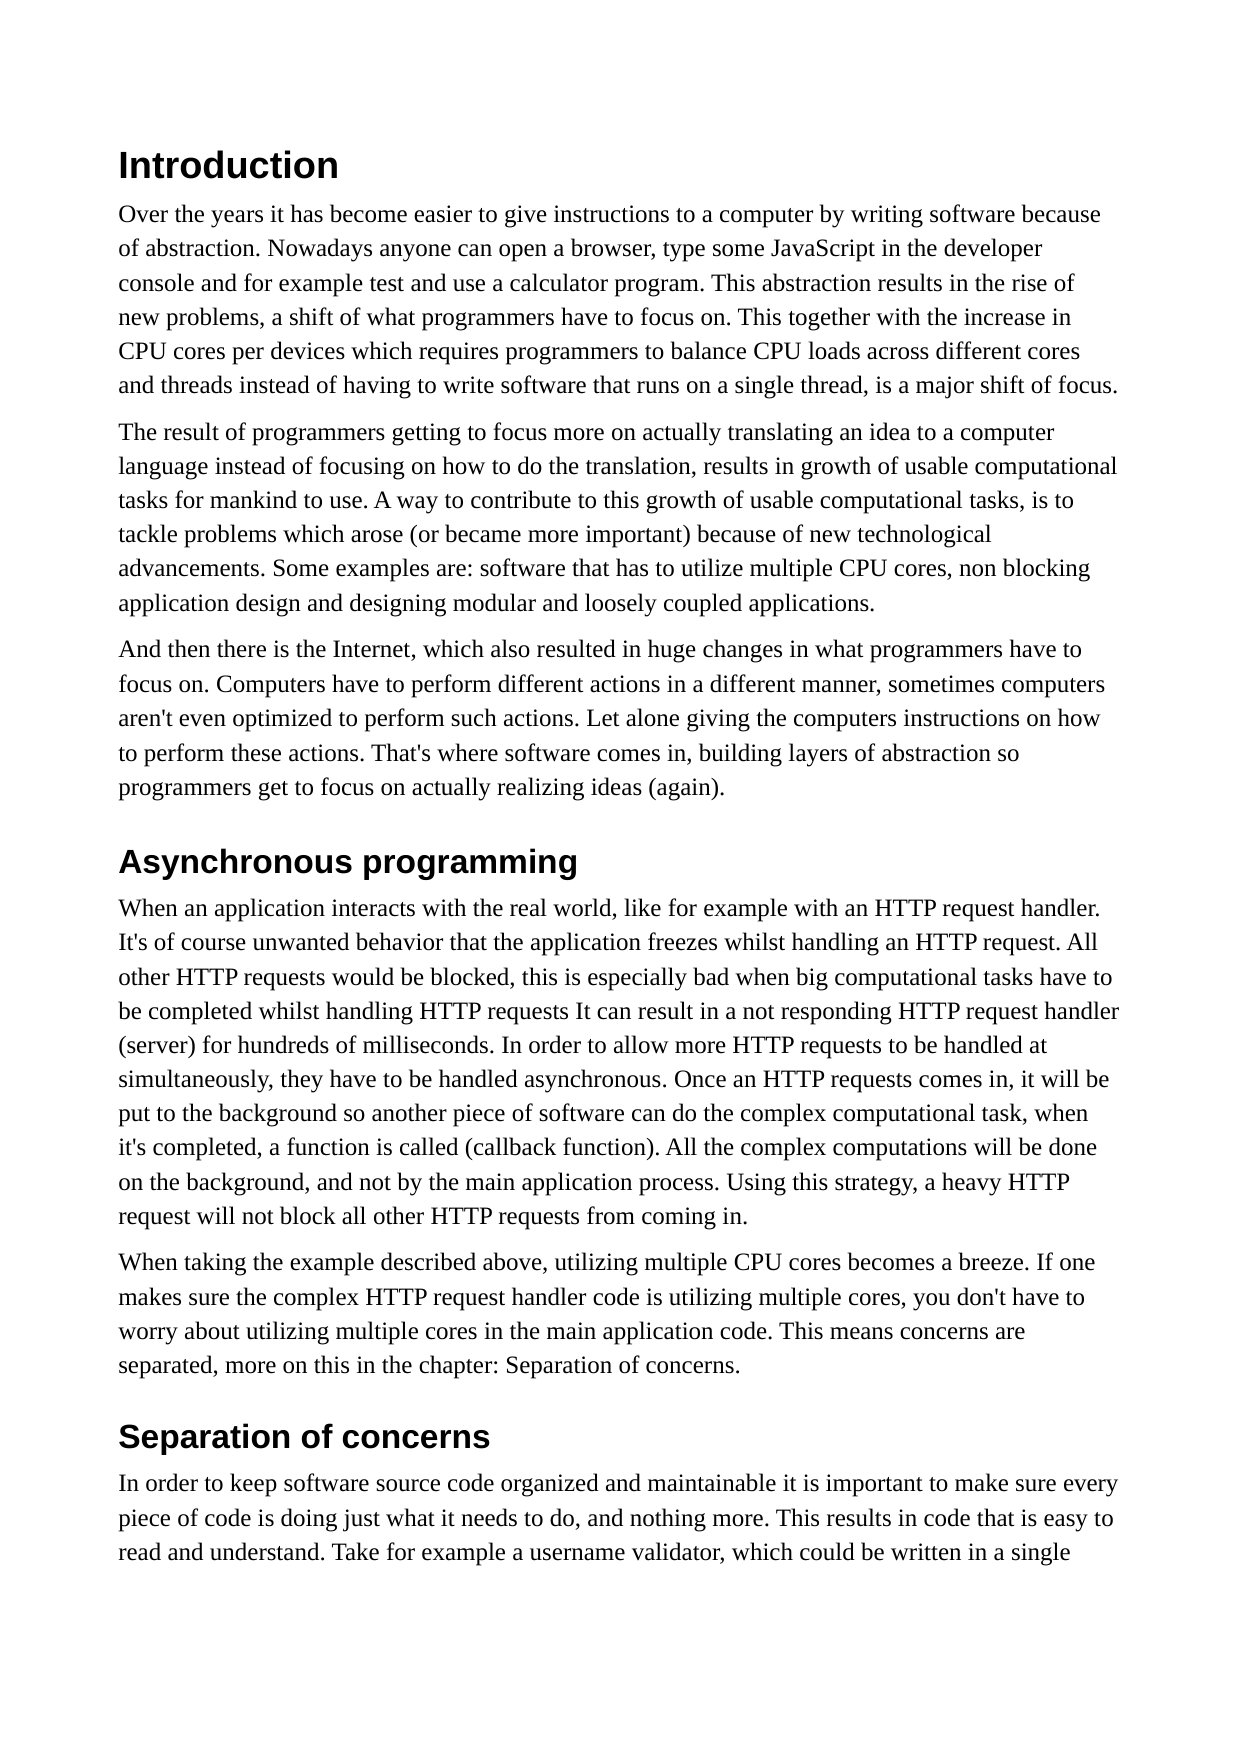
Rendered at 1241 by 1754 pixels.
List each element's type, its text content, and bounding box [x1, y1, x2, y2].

subtitle Separation of concerns [118, 1417, 1122, 1456]
text The result of programmers getting to focus more on actually translating an idea to a computer language instead of focusing on how to do the translation, results in growth of usable computational tasks for mankind to use. A way to contribute to this growth of usable computational tasks, is to tackle problems which arose (or became more important) because of new technological advancements. Some examples are: software that has to utilize multiple CPU cores, non blocking application design and designing modular and loosely coupled applications. [118, 417, 1122, 616]
text When an application interacts with the real world, like for example with an HTTP request handler. It's of course unwanted behavior that the application freezes whilst handling an HTTP request. All other HTTP requests would be blocked, this is especially bad when big computational tasks have to be completed whilst handling HTTP requests It can result in a not responding HTTP request handler (server) for hundreds of milliseconds. In order to allow more HTTP requests to be handled at simultaneously, they have to be handled asynchronous. Once an HTTP requests comes in, it will be put to the background so another piece of software can do the complex computational task, when it's completed, a function is called (callback function). All the complex computations will be done on the background, and not by the main application process. Using this strategy, a heavy HTTP request will not block all other HTTP requests from coming in. [118, 893, 1122, 1229]
text In order to keep software source code organized and maintainable it is important to make sure every piece of code is doing just what it needs to do, and nothing more. This results in code that is easy to read and understand. Take for example a username validator, which could be written in a single [118, 1468, 1122, 1566]
text Over the years it has become easier to give instructions to a computer by writing software because of abstraction. Nowadays anyone can open a browser, type some JavaScript in the developer console and for example test and use a calculator program. This abstraction results in the rise of new problems, a shift of what programmers have to focus on. This together with the increase in CPU cores per devices which requires programmers to balance CPU loads across different cores and threads instead of having to write software that runs on a single thread, is a major shift of focus. [118, 199, 1122, 399]
subtitle Introduction [118, 143, 1122, 187]
text When taking the example described above, utilizing multiple CPU cores becomes a breeze. If one makes sure the complex HTTP request handler code is utilizing multiple cores, you don't have to worry about utilizing multiple cores in the main application code. This means concerns are separated, more on this in the chapter: Separation of concerns. [118, 1247, 1122, 1379]
text And then there is the Internet, which also resulted in huge changes in what programmers have to focus on. Computers have to perform different actions in a different manner, sometimes computers aren't even optimized to perform such actions. Let alone giving the computers instructions on how to perform these actions. That's where software comes in, building layers of abstraction so programmers get to focus on actually realizing ideas (again). [118, 634, 1122, 801]
subtitle Asynchronous programming [118, 842, 1122, 881]
